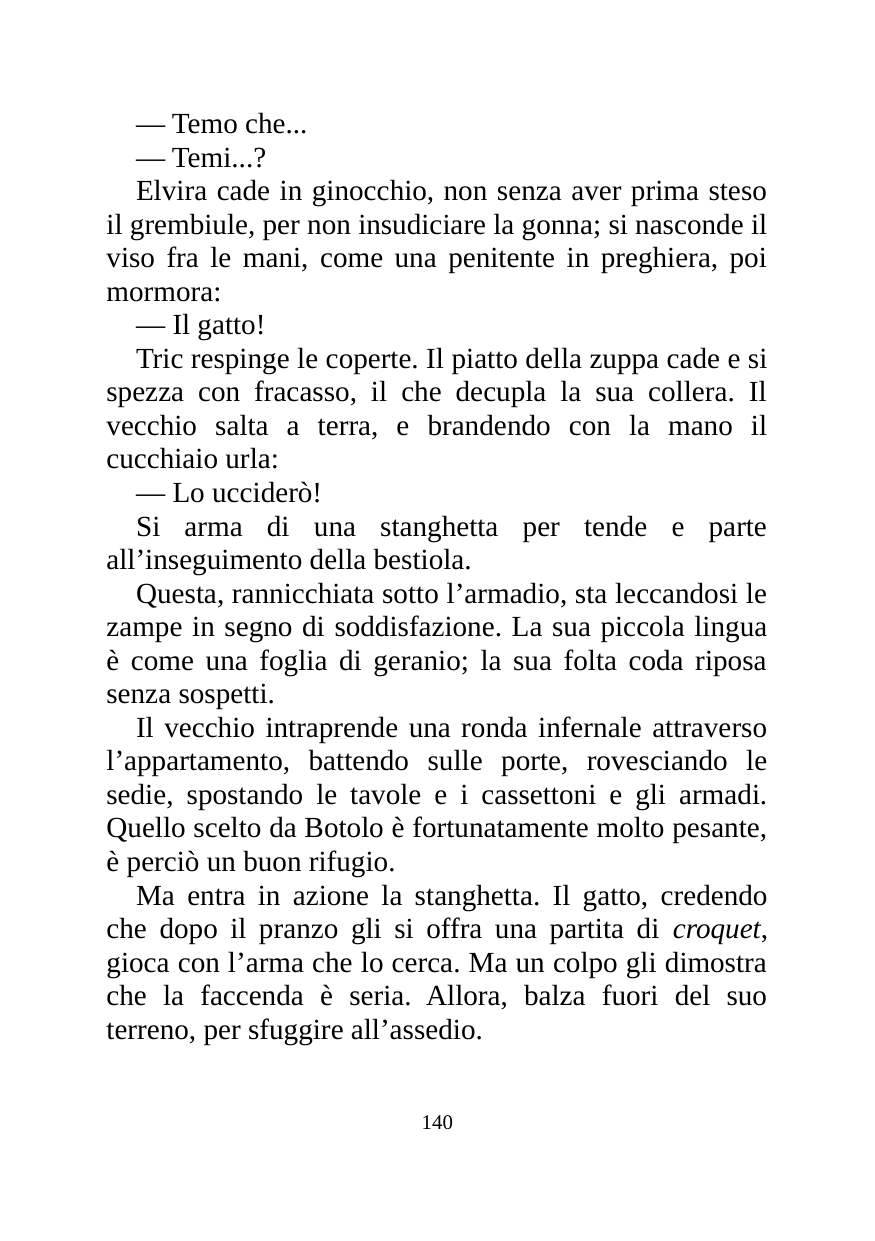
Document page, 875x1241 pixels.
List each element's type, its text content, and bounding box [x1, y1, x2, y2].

text — Lo ucciderò! [106, 475, 768, 509]
text Questa, rannicchiata sotto l’armadio, sta leccandosi le zampe in segno di soddisfazione. La sua piccola lingua è come una foglia di geranio; la sua folta coda riposa senza sospetti. [106, 576, 768, 710]
text Il vecchio intraprende una ronda infernale attraverso l’appartamento, battendo sulle porte, rovesciando le sedie, spostando le tavole e i cassettoni e gli armadi. Quello scelto da Botolo è fortunatamente molto pesante, è perciò un buon rifugio. [106, 710, 768, 878]
text — Temi...? [106, 140, 768, 173]
text Si arma di una stanghetta per tende e parte all’inseguimento della bestiola. [106, 509, 768, 576]
text — Il gatto! [106, 307, 768, 341]
text — Temo che... [106, 106, 768, 140]
text Elvira cade in ginocchio, non senza aver prima steso il grembiule, per non insudiciare la gonna; si nasconde il viso fra le mani, come una penitente in preghiera, poi mormora: [106, 173, 768, 307]
text Tric respinge le coperte. Il piatto della zuppa cade e si spezza con fracasso, il che decupla la sua collera. Il vecchio salta a terra, e brandendo con la mano il cucchiaio urla: [106, 341, 768, 475]
text Ma entra in azione la stanghetta. Il gatto, credendo che dopo il pranzo gli si offra una partita di croquet, gioca con l’arma che lo cerca. Ma un colpo gli dimostra che la faccenda è seria. Allora, balza fuori del suo terreno, per sfuggire all’assedio. [106, 878, 768, 1045]
